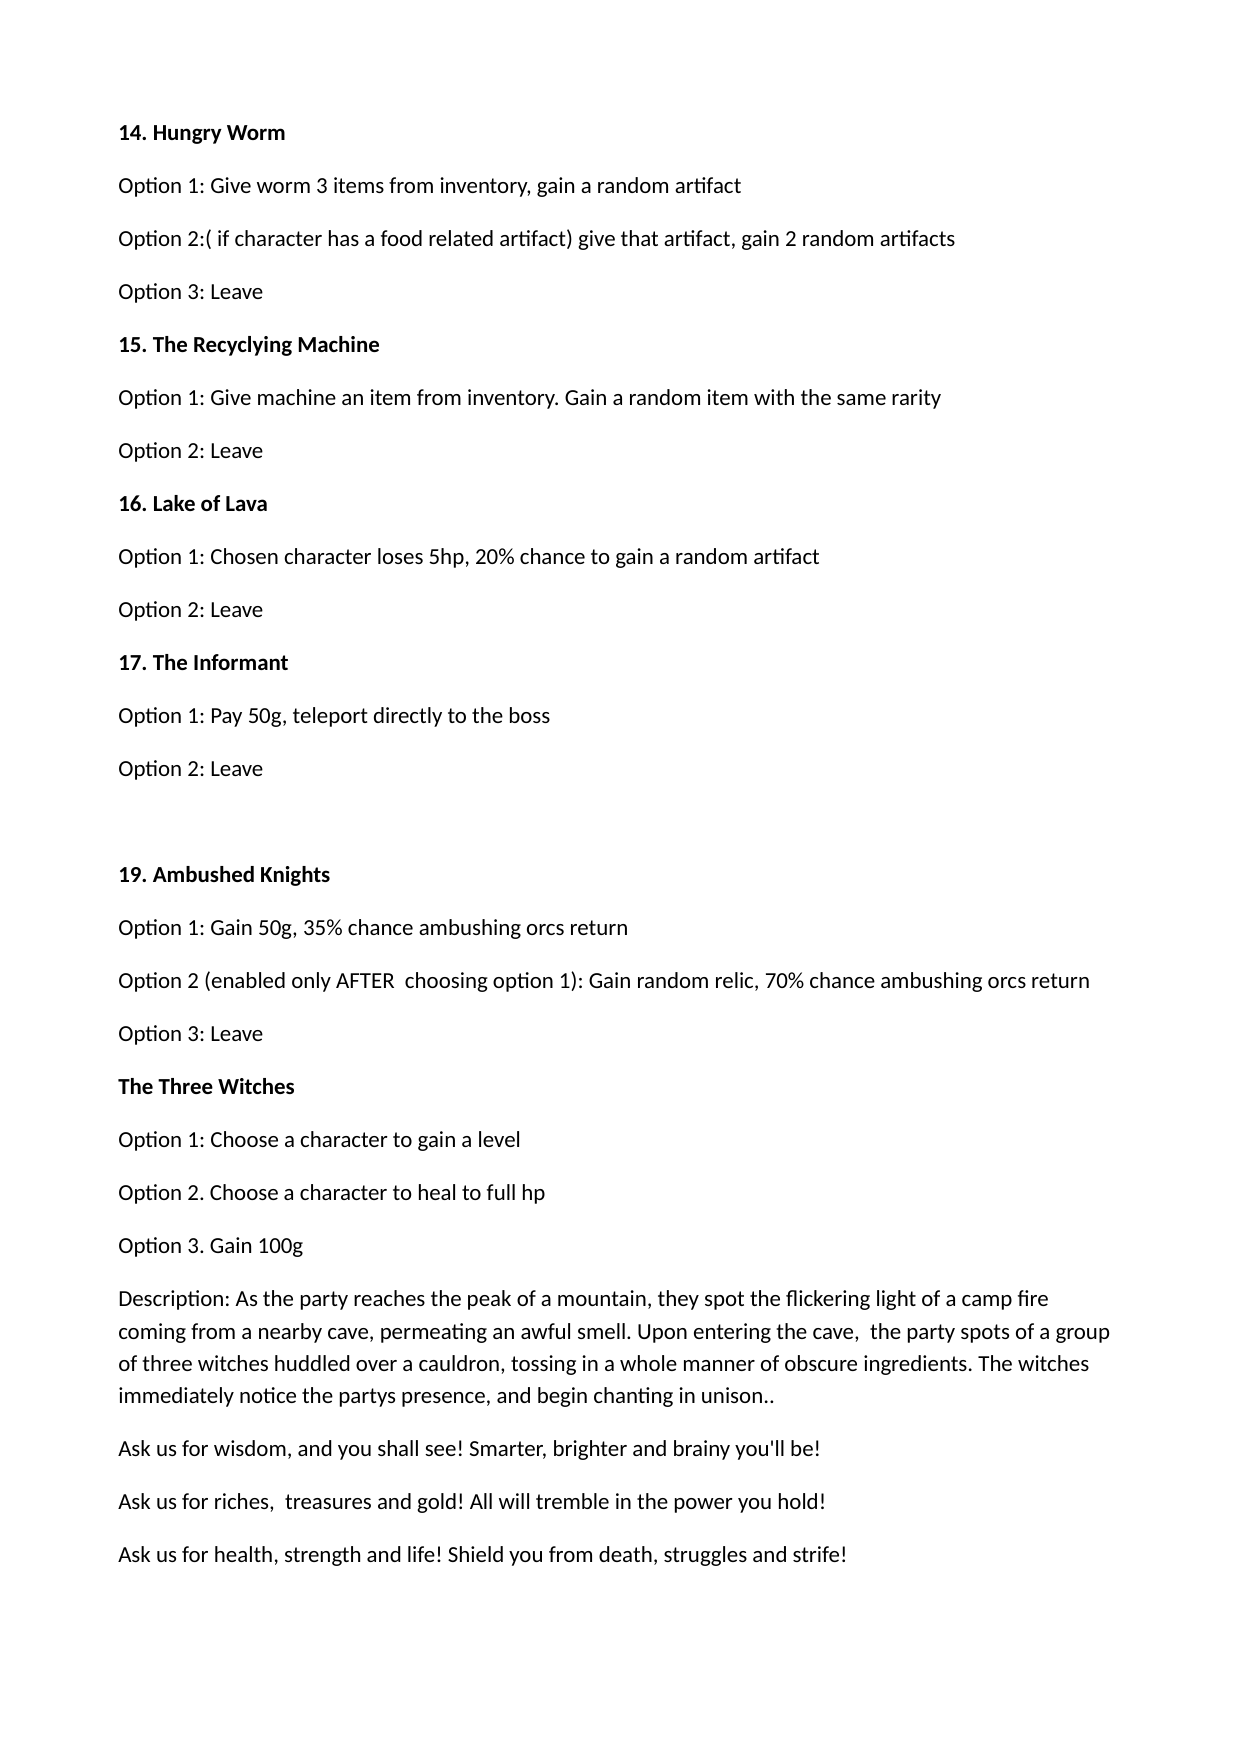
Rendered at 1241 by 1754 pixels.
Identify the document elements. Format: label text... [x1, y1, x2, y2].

text Option 3. Gain 100g [118, 1232, 1122, 1259]
text Description: As the party reaches the peak of a mountain, they spot the flickering light of a camp fire coming from a nearby cave, permeating an awful smell. Upon entering the cave, the party spots of a group of three witches huddled over a cauldron, tossing in a whole manner of obscure ingredients. The witches immediately notice the partys presence, and begin chanting in unison.. [118, 1284, 1122, 1409]
text 15. The Recyclying Machine [118, 330, 1122, 358]
text Option 1: Give worm 3 items from inventory, gain a random artifact [118, 171, 1122, 199]
text Option 1: Give machine an item from inventory. Gain a random item with the same rarity [118, 383, 1122, 411]
text Option 1: Gain 50g, 35% chance ambushing orcs return [118, 913, 1122, 941]
text Option 1: Pay 50g, teleport directly to the boss [118, 701, 1122, 729]
text Ask us for health, strength and life! Shield you from death, struggles and strife! [118, 1540, 1122, 1568]
text Option 1: Choose a character to gain a level [118, 1126, 1122, 1153]
text Option 3: Leave [118, 277, 1122, 305]
text Option 2. Choose a character to heal to full hp [118, 1178, 1122, 1207]
text Option 1: Chosen character loses 5hp, 20% chance to gain a random artifact [118, 542, 1122, 570]
text Ask us for riches, treasures and gold! All will tremble in the power you hold! [118, 1487, 1122, 1515]
text Option 2: Leave [118, 595, 1122, 623]
list The Three Witches [118, 1072, 1122, 1101]
text Option 2: Leave [118, 436, 1122, 464]
text Option 3: Leave [118, 1019, 1122, 1047]
text Option 2 (enabled only AFTER choosing option 1): Gain random relic, 70% chance ambushing orcs return [118, 966, 1122, 994]
text Option 2:( if character has a food related artifact) give that artifact, gain 2 random artifacts [118, 224, 1122, 252]
text Ask us for wisdom, and you shall see! Smarter, brighter and brainy you'll be! [118, 1434, 1122, 1462]
text 17. The Informant [118, 648, 1122, 676]
text 14. Hungry Worm [118, 118, 1122, 146]
text 16. Lake of Lava [118, 489, 1122, 517]
text 19. Ambushed Knights [118, 860, 1122, 888]
text Option 2: Leave [118, 754, 1122, 782]
